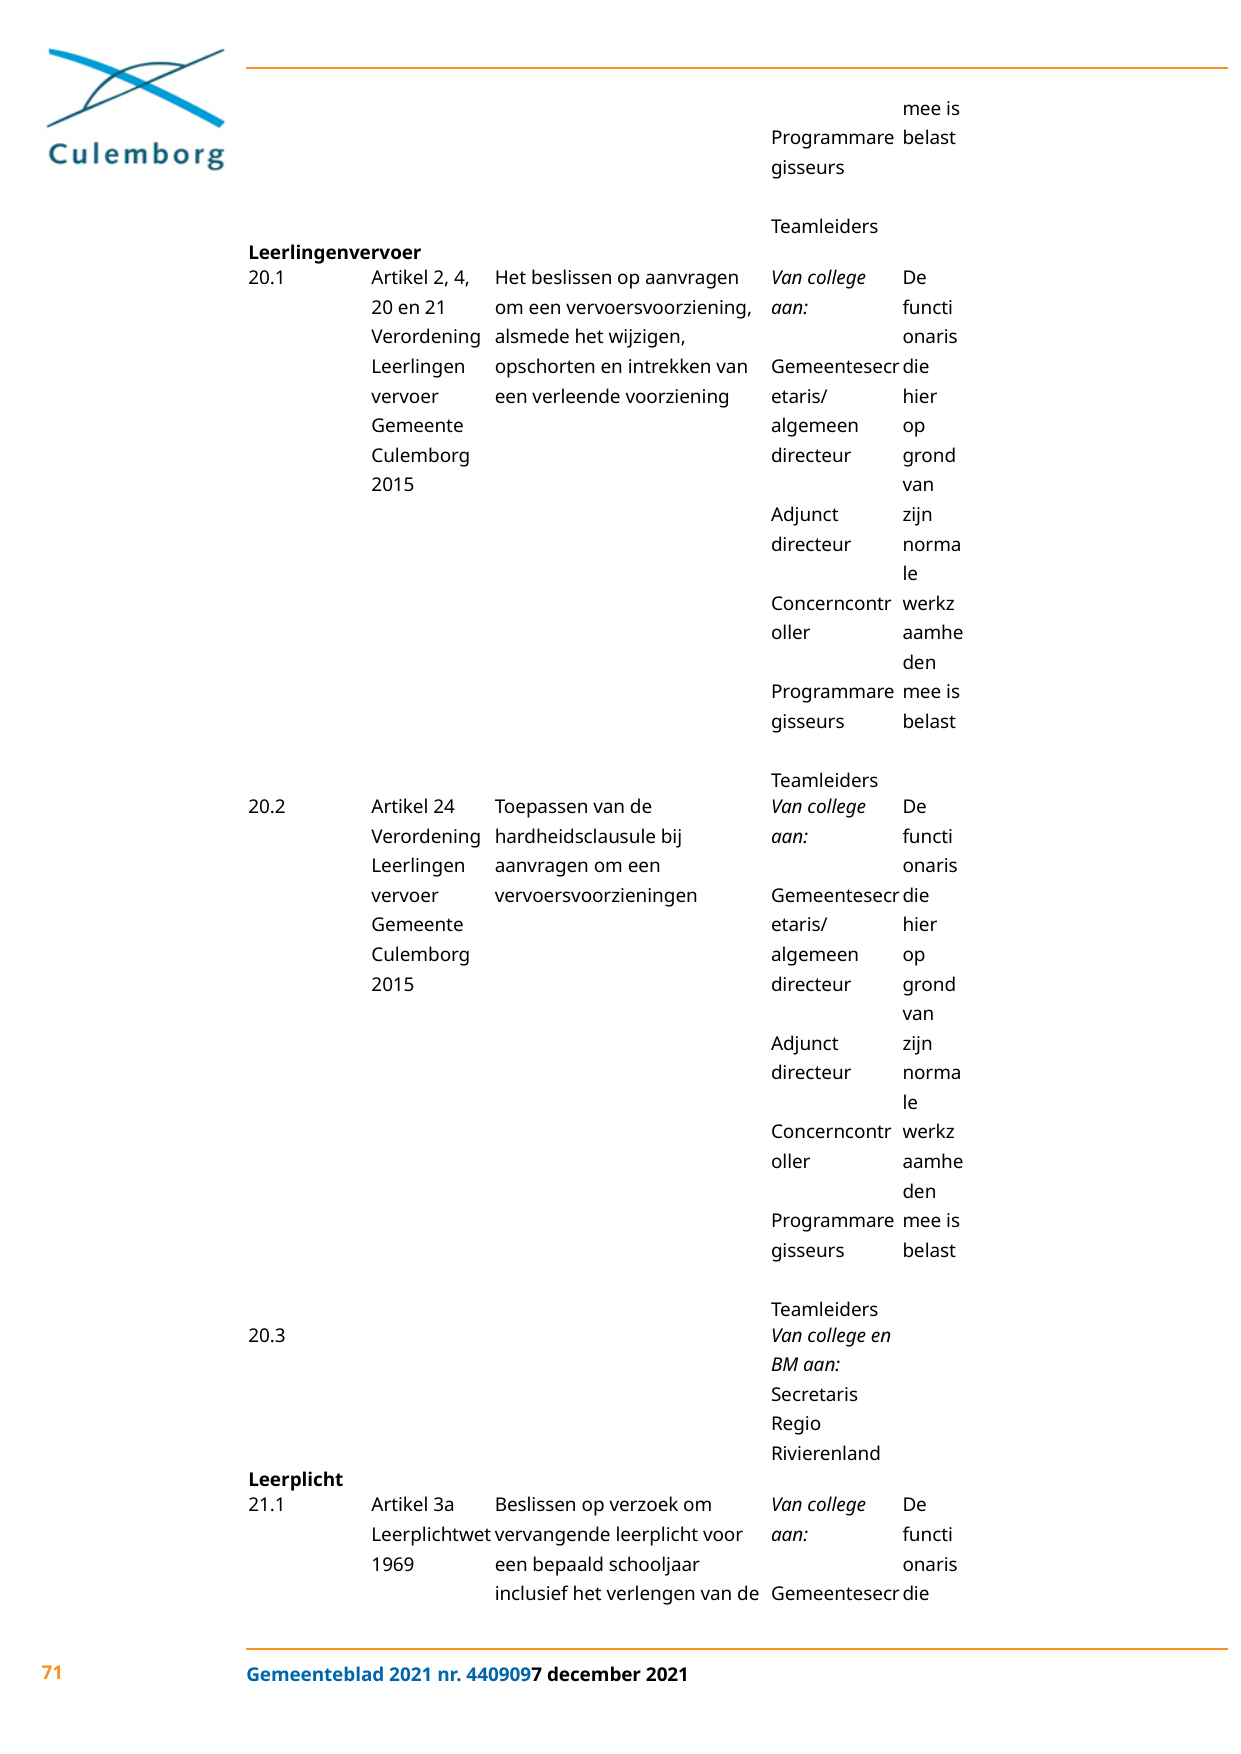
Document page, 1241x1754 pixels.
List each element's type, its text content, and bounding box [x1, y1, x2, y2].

table_cell De functionaris die [902, 1492, 964, 1606]
table_cell 20.3 [248, 1322, 371, 1466]
table_cell Het beslissen op aanvragen om een vervoersvoorziening, alsmede het wijzigen, opschorten en intrekken van een verleende voorziening [495, 265, 771, 793]
table_cell Artikel 24 Verordening Leerlingen vervoer Gemeente Culemborg 2015 [371, 793, 494, 1322]
table_cell Van college en BM aan: Secretaris Regio Rivierenland [771, 1322, 902, 1466]
table_cell [964, 793, 1090, 1322]
table_cell 20.2 [248, 793, 371, 1322]
table_cell Van college aan: Gemeentesecr [771, 1492, 902, 1606]
table_cell 20.1 [248, 265, 371, 793]
table_cell De functionaris die hier op grond van zijn normale werkzaamheden mee is belast [902, 793, 964, 1322]
table_cell [248, 95, 371, 239]
table_cell Beslissen op verzoek om vervangende leerplicht voor een bepaald schooljaar inclusief het verlengen van de [495, 1492, 771, 1606]
table_cell Programmaregisseurs Teamleiders [771, 95, 902, 239]
table_cell Van college aan: Gemeentesecretaris/ algemeen directeur Adjunct directeur Concerncontroller Programmaregisseurs Teamleiders [771, 793, 902, 1322]
table_cell [495, 1322, 771, 1466]
table_cell Artikel 2, 4, 20 en 21 Verordening Leerlingen vervoer Gemeente Culemborg 2015 [371, 265, 494, 793]
table_cell [964, 1492, 1090, 1606]
table_cell Leerlingenvervoer [248, 239, 1090, 264]
table_cell [371, 95, 494, 239]
table_cell De functionaris die hier op grond van zijn normale werkzaamheden mee is belast [902, 265, 964, 793]
table_cell Artikel 3a Leerplichtwet 1969 [371, 1492, 494, 1606]
table_cell [371, 1322, 494, 1466]
table_cell mee is belast [902, 95, 964, 239]
table_cell 21.1 [248, 1492, 371, 1606]
table_cell Toepassen van de hardheidsclausule bij aanvragen om een vervoersvoorzieningen [495, 793, 771, 1322]
table_cell [964, 95, 1090, 239]
table_cell [495, 95, 771, 239]
table_cell Leerplicht [248, 1466, 1090, 1492]
picture [41, 47, 231, 172]
table_cell [964, 265, 1090, 793]
table_cell Van college aan: Gemeentesecretaris/ algemeen directeur Adjunct directeur Concerncontroller Programmaregisseurs Teamleiders [771, 265, 902, 793]
table_cell [964, 1322, 1090, 1466]
table_cell [902, 1322, 964, 1466]
